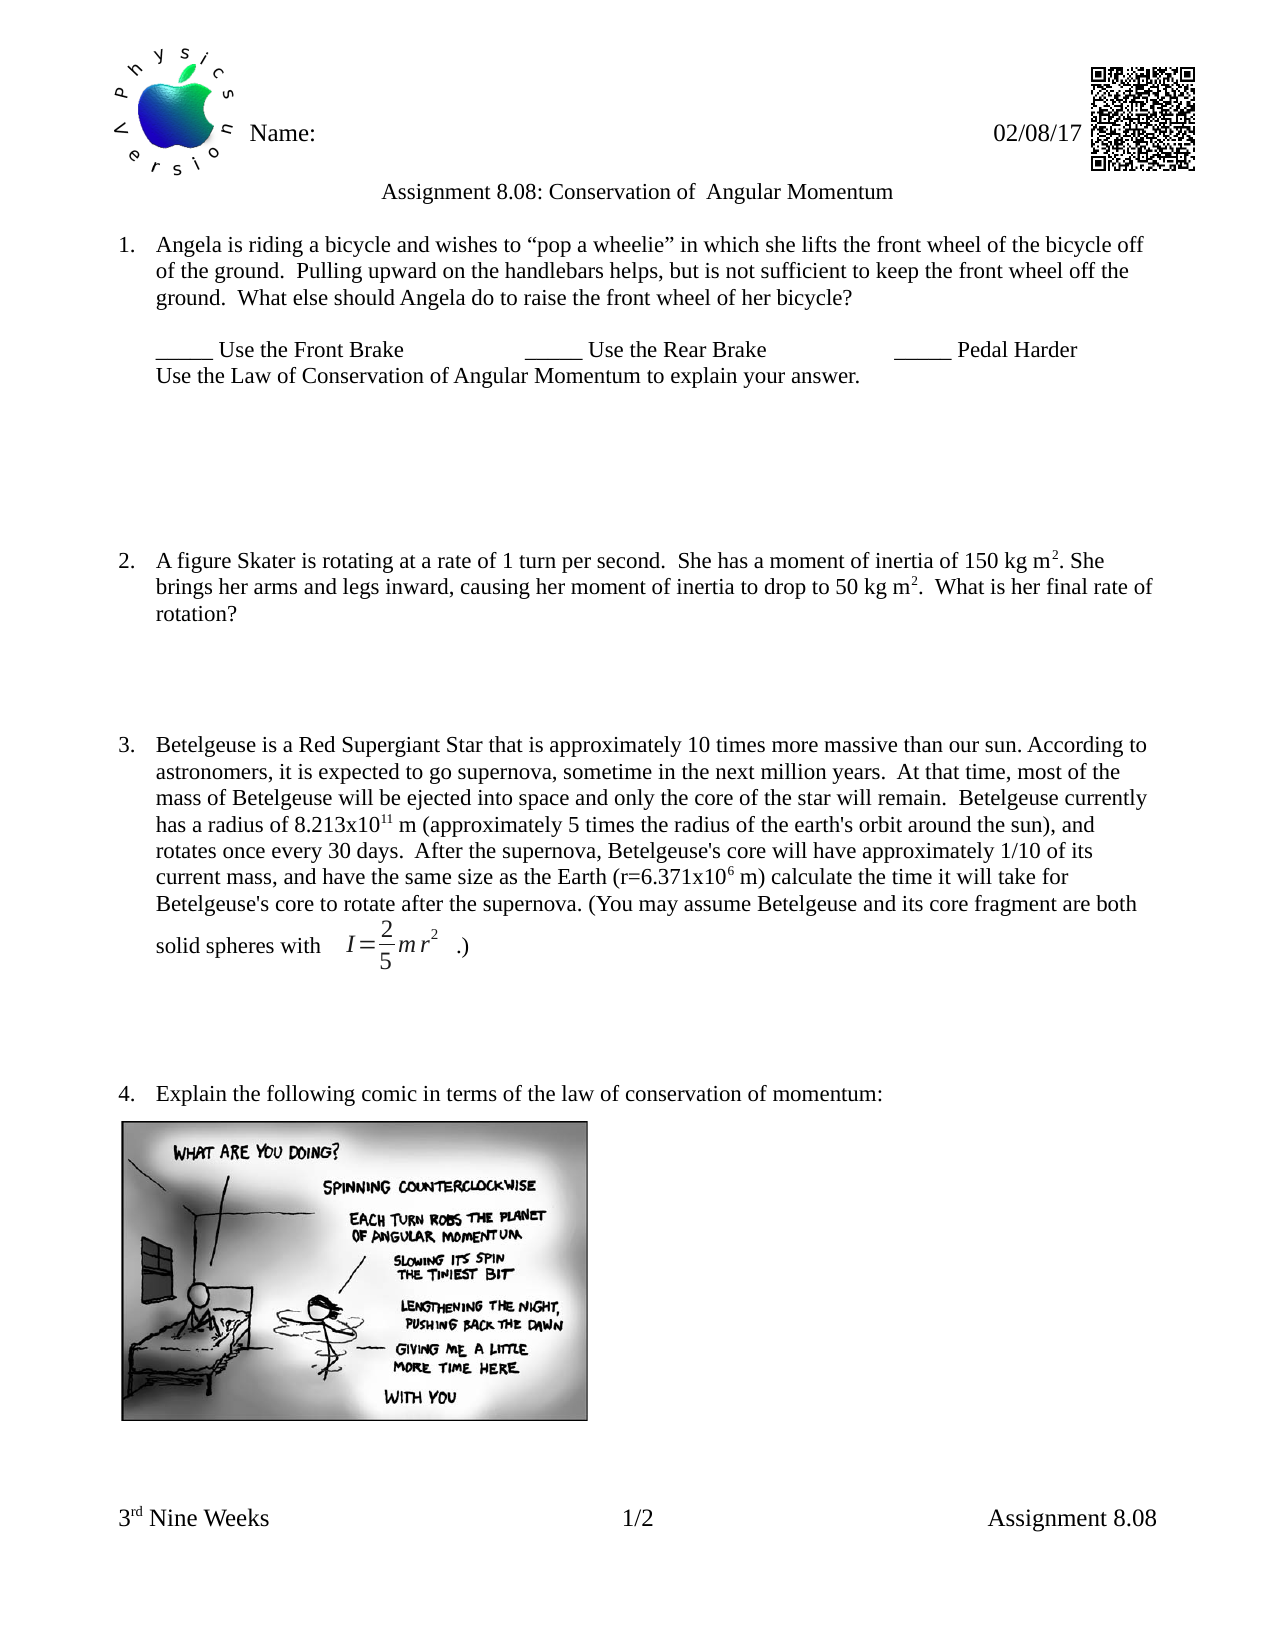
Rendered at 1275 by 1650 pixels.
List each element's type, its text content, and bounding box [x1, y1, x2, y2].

list A figure Skater is rotating at a rate of 1 turn per second. She has a moment of inertia of 150 kg m2. She brings her arms and legs inward, causing her moment of inertia to drop to 50 kg m2. What is her final rate of rotation? [118, 547, 1157, 626]
list Explain the following comic in terms of the law of conservation of momentum: [118, 1080, 1157, 1107]
picture [121, 1121, 588, 1421]
picture [1082, 58, 1203, 179]
list Use the Law of Conservation of Angular Momentum to explain your answer. [118, 363, 1157, 389]
list Angela is riding a bicycle and wishes to “pop a wheelie” in which she lifts the front wheel of the bicycle off of the ground. Pulling upward on the handlebars helps, but is not sufficient to keep the front wheel off the ground. What else should Angela do to raise the front wheel of her bicycle? [118, 231, 1157, 310]
list _____ Use the Front Brake _____ Use the Rear Brake _____ Pedal Harder [118, 336, 1157, 363]
text Assignment 8.08: Conservation of Angular Momentum [118, 176, 1157, 204]
list Betelgeuse is a Red Supergiant Star that is approximately 10 times more massive than our sun. According to astronomers, it is expected to go supernova, sometime in the next million years. At that time, most of the mass of Betelgeuse will be ejected into space and only the core of the star will remain. Betelgeuse currently has a radius of 8.213x1011 m (approximately 5 times the radius of the earth's orbit around the sun), and rotates once every 30 days. After the supernova, Betelgeuse's core will have approximately 1/10 of its current mass, and have the same size as the Earth (r=6.371x106 m) calculate the time it will take for Betelgeuse's core to rotate after the supernova. (You may assume Betelgeuse and its core fragment are both solid spheres with .) [118, 732, 1157, 975]
picture [113, 48, 234, 176]
